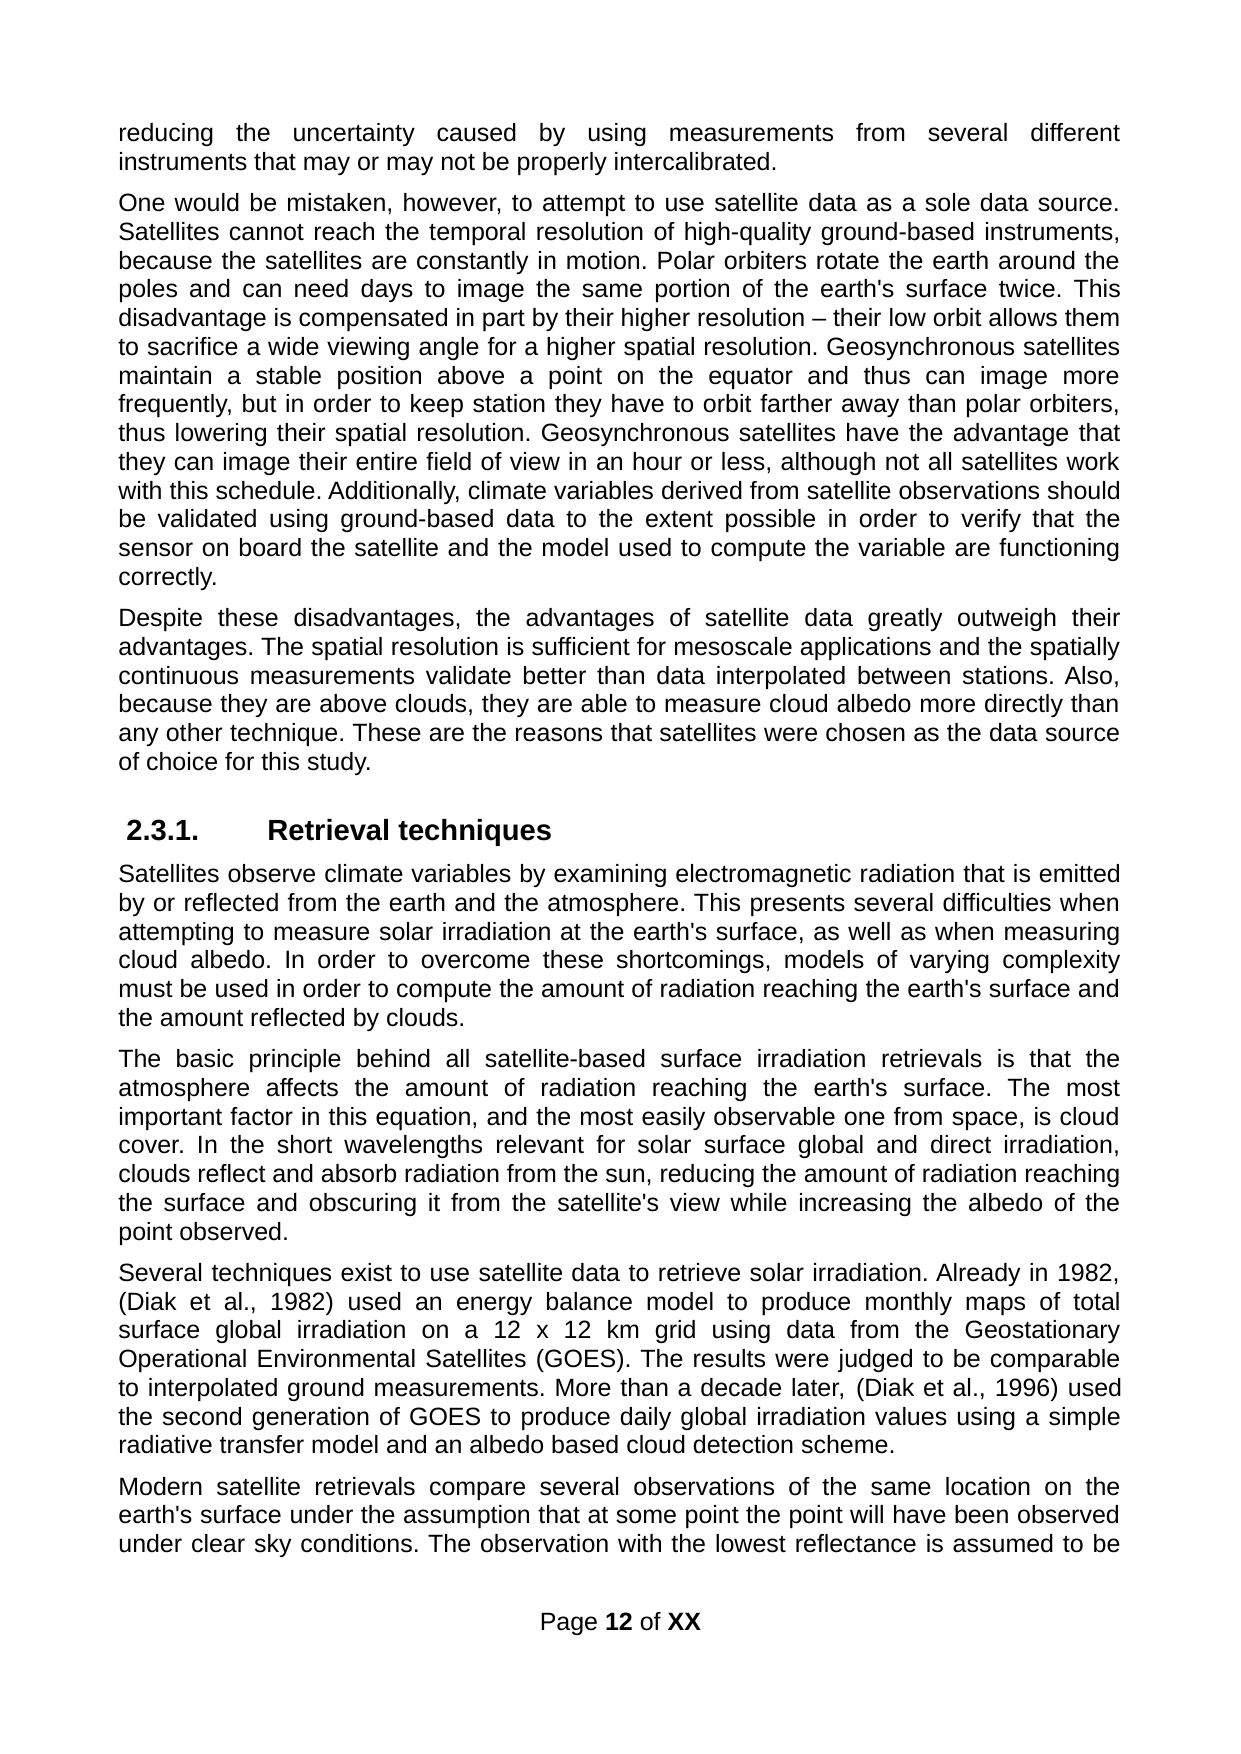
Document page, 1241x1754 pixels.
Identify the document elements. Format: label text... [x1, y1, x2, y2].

text One would be mistaken, however, to attempt to use satellite data as a sole data source. Satellites cannot reach the temporal resolution of high-quality ground-based instruments, because the satellites are constantly in motion. Polar orbiters rotate the earth around the poles and can need days to image the same portion of the earth's surface twice. This disadvantage is compensated in part by their higher resolution – their low orbit allows them to sacrifice a wide viewing angle for a higher spatial resolution. Geosynchronous satellites maintain a stable position above a point on the equator and thus can image more frequently, but in order to keep station they have to orbit farther away than polar orbiters, thus lowering their spatial resolution. Geosynchronous satellites have the advantage that they can image their entire field of view in an hour or less, although not all satellites work with this schedule. Additionally, climate variables derived from satellite observations should be validated using ground-based data to the extent possible in order to verify that the sensor on board the satellite and the model used to compute the variable are functioning correctly. [118, 188, 1122, 591]
text Modern satellite retrievals compare several observations of the same location on the earth's surface under the assumption that at some point the point will have been observed under clear sky conditions. The observation with the lowest reflectance is assumed to be [118, 1472, 1122, 1558]
subtitle Retrieval techniques [118, 813, 1122, 847]
text Satellites observe climate variables by examining electromagnetic radiation that is emitted by or reflected from the earth and the atmosphere. This presents several difficulties when attempting to measure solar irradiation at the earth's surface, as well as when measuring cloud albedo. In order to overcome these shortcomings, models of varying complexity must be used in order to compute the amount of radiation reaching the earth's surface and the amount reflected by clouds. [118, 859, 1122, 1032]
text reducing the uncertainty caused by using measurements from several different instruments that may or may not be properly intercalibrated. [118, 118, 1122, 176]
text Despite these disadvantages, the advantages of satellite data greatly outweigh their advantages. The spatial resolution is sufficient for mesoscale applications and the spatially continuous measurements validate better than data interpolated between stations. Also, because they are above clouds, they are able to measure cloud albedo more directly than any other technique. These are the reasons that satellites were chosen as the data source of choice for this study. [118, 603, 1122, 776]
text The basic principle behind all satellite-based surface irradiation retrievals is that the atmosphere affects the amount of radiation reaching the earth's surface. The most important factor in this equation, and the most easily observable one from space, is cloud cover. In the short wavelengths relevant for solar surface global and direct irradiation, clouds reflect and absorb radiation from the sun, reducing the amount of radiation reaching the surface and obscuring it from the satellite's view while increasing the albedo of the point observed. [118, 1044, 1122, 1245]
text Several techniques exist to use satellite data to retrieve solar irradiation. Already in 1982, (Diak et al., 1982) used an energy balance model to produce monthly maps of total surface global irradiation on a 12 x 12 km grid using data from the Geostationary Operational Environmental Satellites (GOES). The results were judged to be comparable to interpolated ground measurements. More than a decade later, (Diak et al., 1996) used the second generation of GOES to produce daily global irradiation values using a simple radiative transfer model and an albedo based cloud detection scheme. [118, 1258, 1122, 1459]
